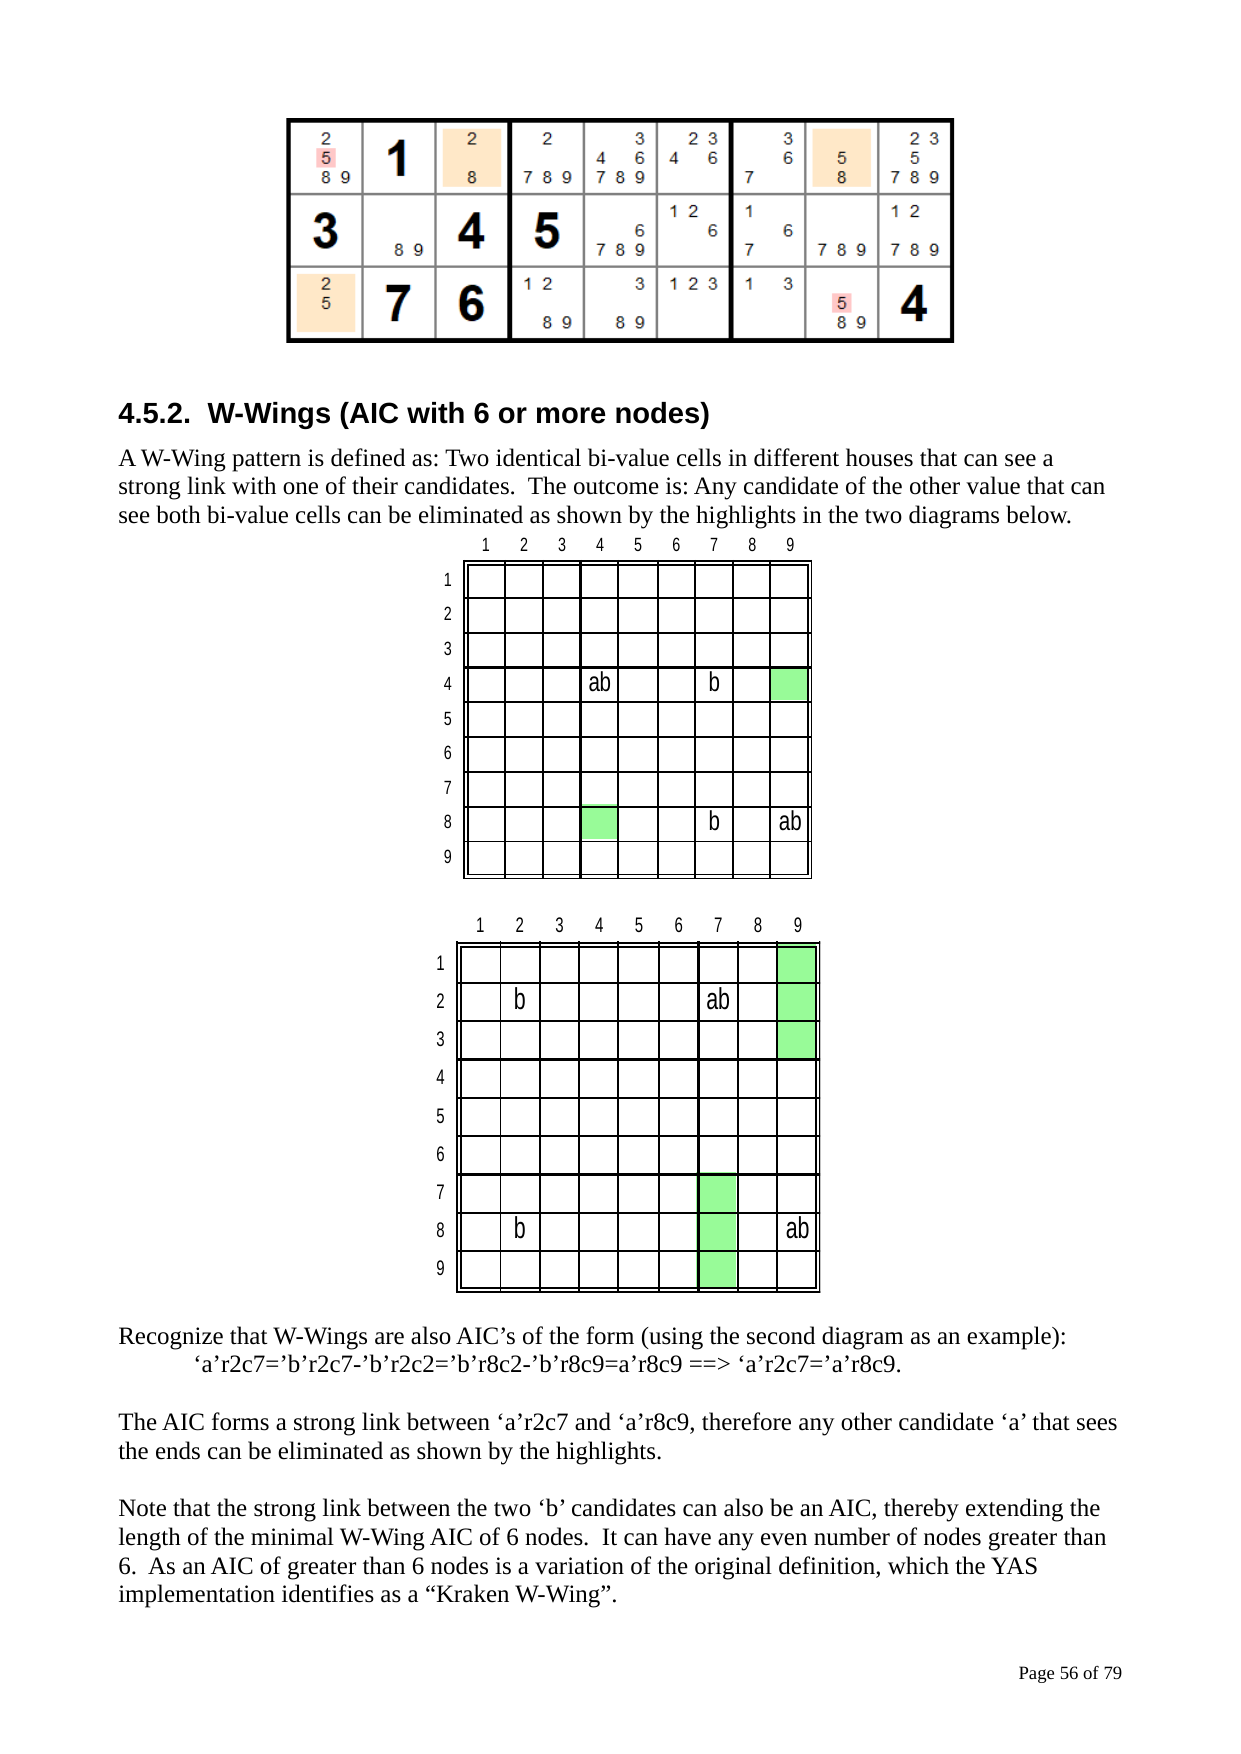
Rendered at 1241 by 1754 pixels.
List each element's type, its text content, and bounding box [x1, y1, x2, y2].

subtitle W-Wings (AIC with 6 or more nodes) [118, 397, 1122, 430]
text Recognize that W-Wings are also AIC’s of the form (using the second diagram as an example): [118, 1321, 1122, 1349]
text A W-Wing pattern is defined as: Two identical bi-value cells in different houses that can see a strong link with one of their candidates. The outcome is: Any candidate of the other value that can see both bi-value cells can be eliminated as shown by the highlights in the two diagrams below. [118, 443, 1122, 529]
text ‘a’r2c7=’b’r2c7-’b’r2c2=’b’r8c2-’b’r8c9=a’r8c9 ==> ‘a’r2c7=’a’r8c9. [118, 1349, 1122, 1378]
text The AIC forms a strong link between ‘a’r2c7 and ‘a’r8c9, therefore any other candidate ‘a’ that sees the ends can be eliminated as shown by the highlights. [118, 1407, 1122, 1464]
picture [286, 118, 955, 343]
text Note that the strong link between the two ‘b’ candidates can also be an AIC, thereby extending the length of the minimal W-Wing AIC of 6 nodes. It can have any even number of nodes greater than 6. As an AIC of greater than 6 nodes is a variation of the original definition, which the YAS implementation identifies as a “Kraken W-Wing”. [118, 1493, 1122, 1608]
